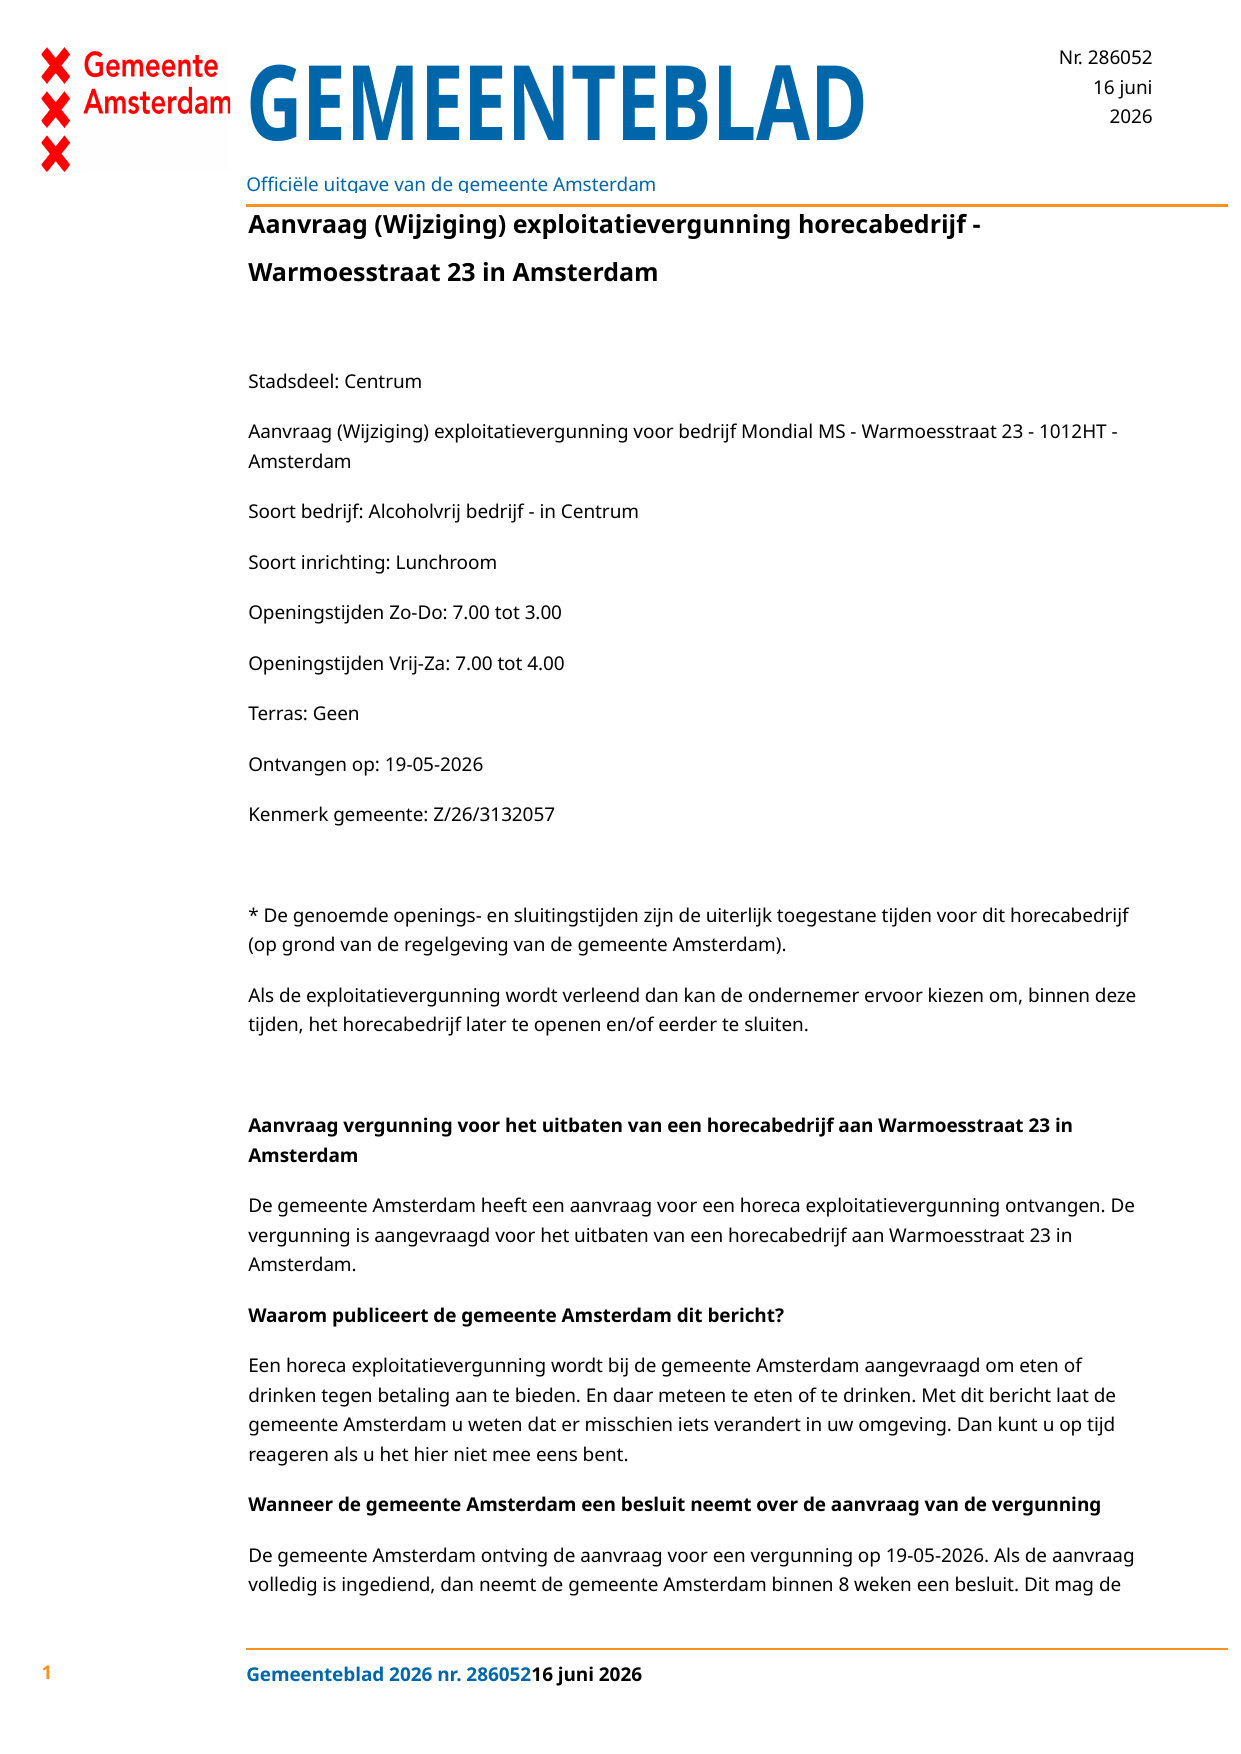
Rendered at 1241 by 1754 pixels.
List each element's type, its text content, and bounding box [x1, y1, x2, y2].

text Kenmerk gemeente: Z/26/3132057 [248, 801, 1152, 827]
text Openingstijden Zo-Do: 7.00 tot 3.00 [248, 599, 1152, 625]
text * De genoemde openings- en sluitingstijden zijn de uiterlijk toegestane tijden voor dit horecabedrijf (op grond van de regelgeving van de gemeente Amsterdam). [248, 902, 1152, 957]
text Terras: Geen [248, 700, 1152, 726]
text Waarom publiceert de gemeente Amsterdam dit bericht? [248, 1302, 1152, 1328]
picture [41, 47, 231, 172]
text Aanvraag vergunning voor het uitbaten van een horecabedrijf aan Warmoesstraat 23 in Amsterdam [248, 1112, 1152, 1168]
text Aanvraag (Wijziging) exploitatievergunning horecabedrijf - Warmoesstraat 23 in Amsterdam [248, 207, 1152, 288]
text De gemeente Amsterdam ontving de aanvraag voor een vergunning op 19-05-2026. Als de aanvraag volledig is ingediend, dan neemt de gemeente Amsterdam binnen 8 weken een besluit. Dit mag de [248, 1542, 1152, 1597]
text Soort inrichting: Lunchroom [248, 549, 1152, 575]
text Als de exploitatievergunning wordt verleend dan kan de ondernemer ervoor kiezen om, binnen deze tijden, het horecabedrijf later te openen en/of eerder te sluiten. [248, 982, 1152, 1037]
text De gemeente Amsterdam heeft een aanvraag voor een horeca exploitatievergunning ontvangen. De vergunning is aangevraagd voor het uitbaten van een horecabedrijf aan Warmoesstraat 23 in Amsterdam. [248, 1192, 1152, 1277]
text Een horeca exploitatievergunning wordt bij de gemeente Amsterdam aangevraagd om eten of drinken tegen betaling aan te bieden. En daar meteen te eten of te drinken. Met dit bericht laat de gemeente Amsterdam u weten dat er misschien iets verandert in uw omgeving. Dan kunt u op tijd reageren als u het hier niet mee eens bent. [248, 1352, 1152, 1467]
text Stadsdeel: Centrum [248, 368, 1152, 394]
text Soort bedrijf: Alcoholvrij bedrijf - in Centrum [248, 499, 1152, 524]
text Wanneer de gemeente Amsterdam een besluit neemt over de aanvraag van de vergunning [248, 1492, 1152, 1517]
text Openingstijden Vrij-Za: 7.00 tot 4.00 [248, 650, 1152, 676]
text Aanvraag (Wijziging) exploitatievergunning voor bedrijf Mondial MS - Warmoesstraat 23 - 1012HT - Amsterdam [248, 419, 1152, 474]
text Ontvangen op: 19-05-2026 [248, 751, 1152, 777]
